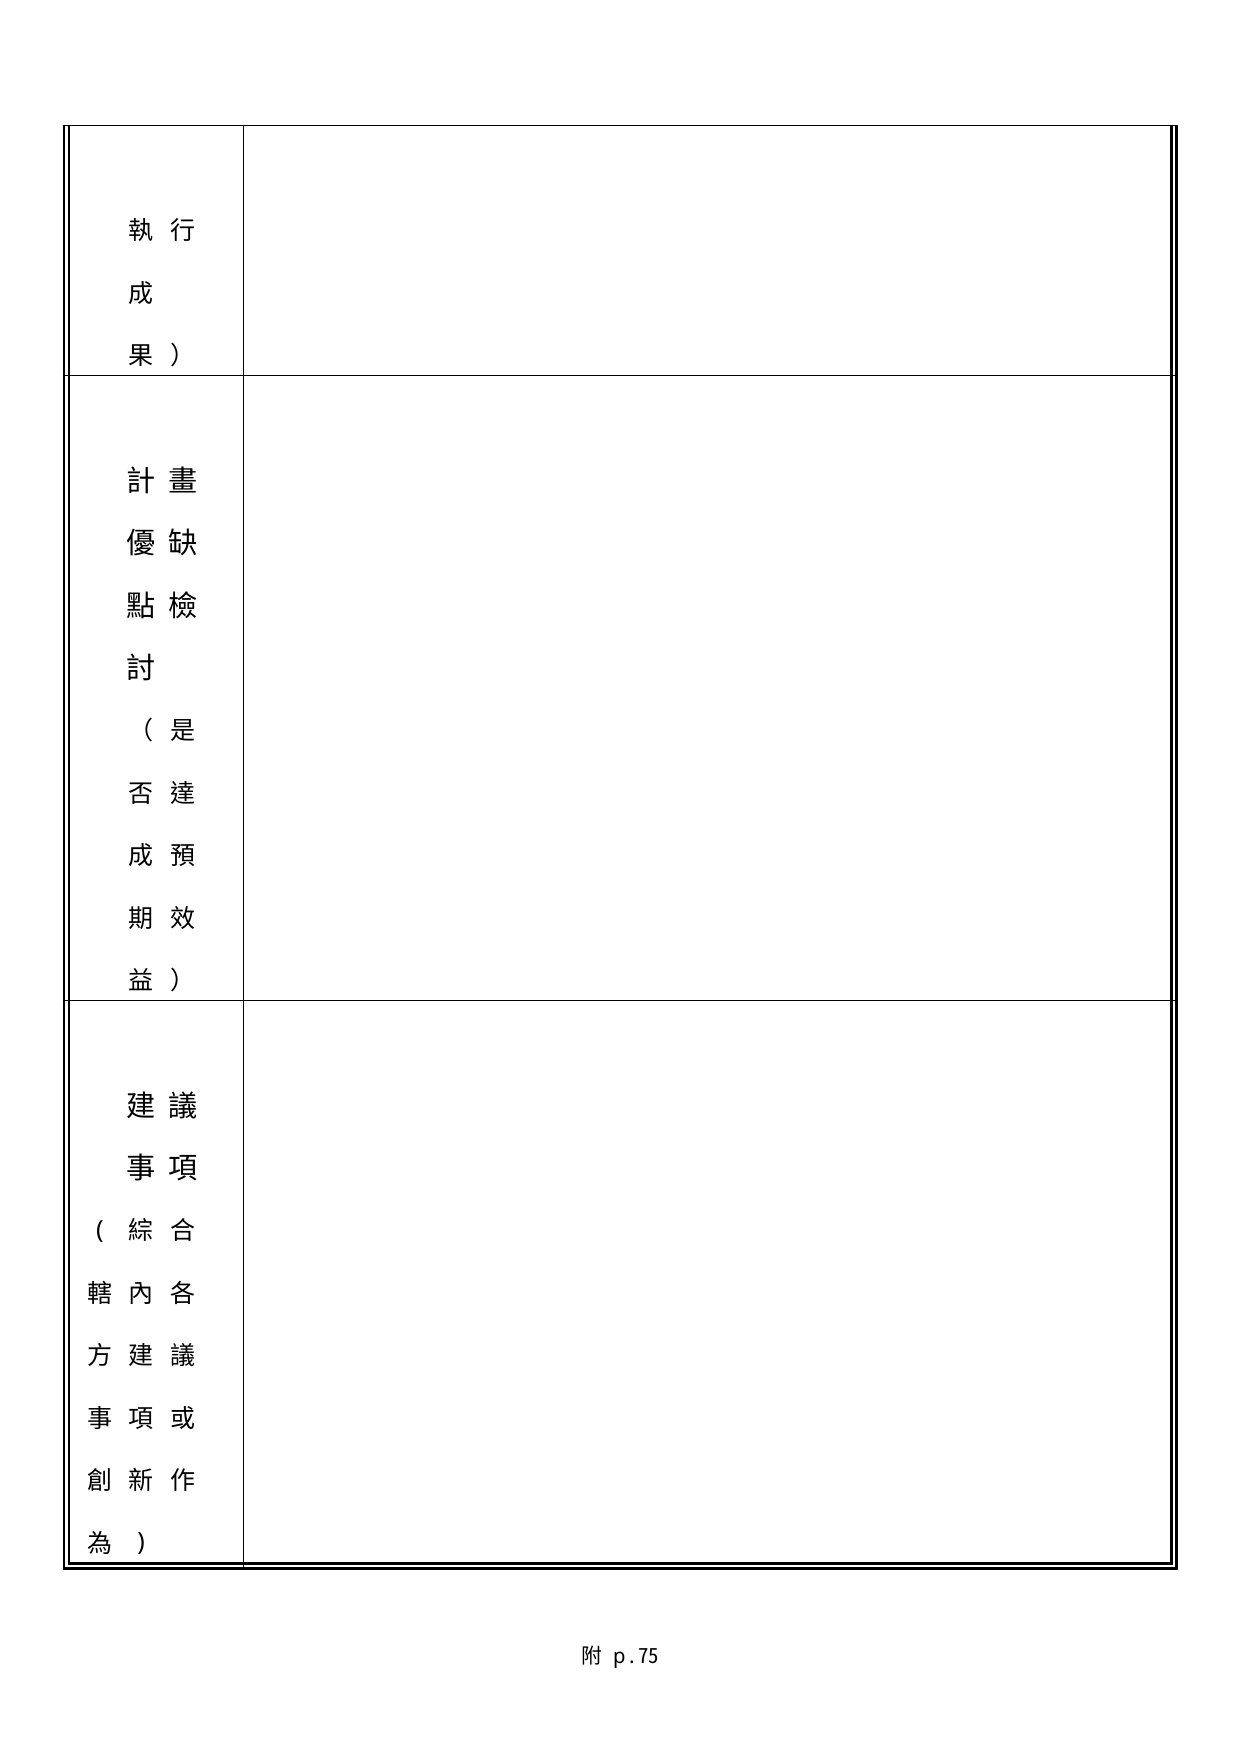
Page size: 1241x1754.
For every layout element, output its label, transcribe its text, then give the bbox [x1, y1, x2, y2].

table_cell 執行成果） [70, 126, 243, 374]
table_cell [244, 126, 1170, 374]
table_cell [244, 376, 1170, 999]
table_cell 計畫優缺點檢討 （是否達成預期效益） [70, 376, 243, 999]
table_cell [244, 1001, 1170, 1562]
table_cell 建議事項 (綜合轄內各方建議事項或創新作為) [70, 1001, 243, 1562]
